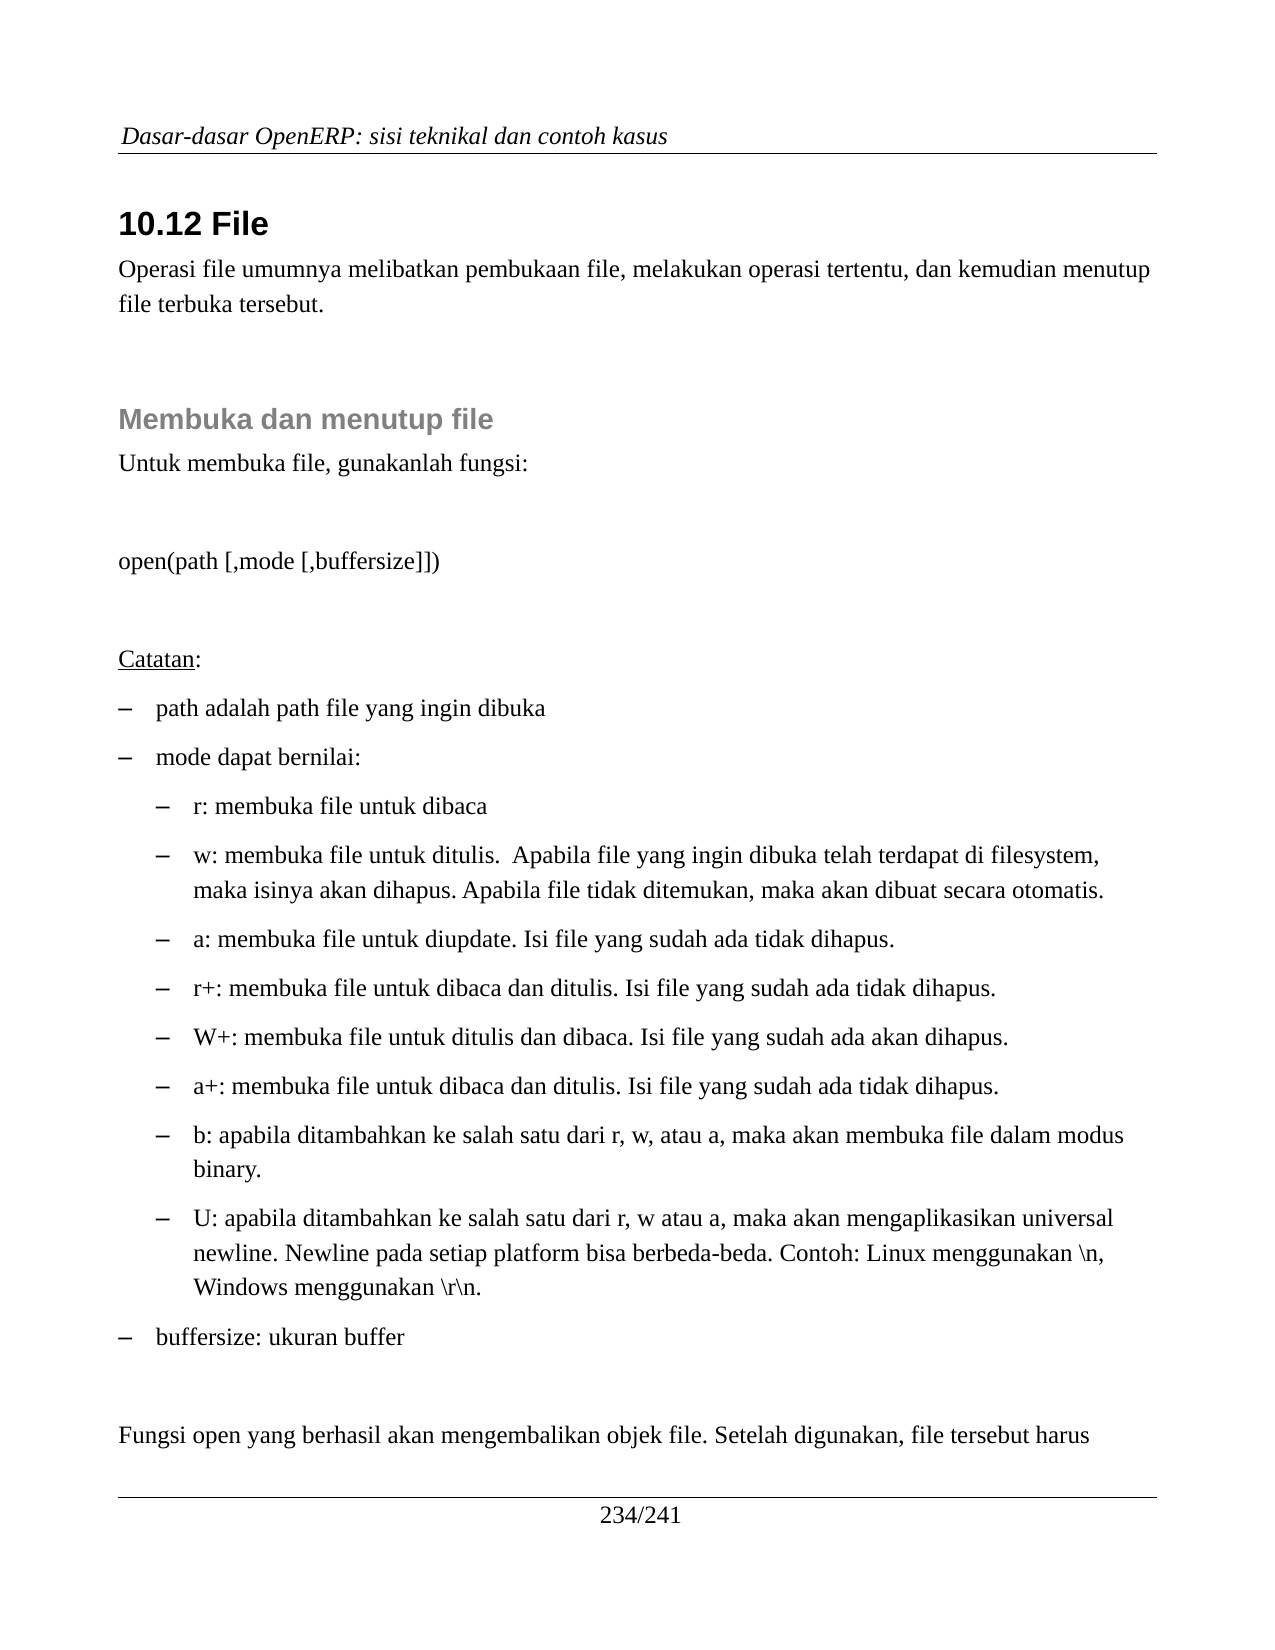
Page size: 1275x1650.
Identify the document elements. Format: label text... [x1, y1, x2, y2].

list buffersize: ukuran buffer [118, 1322, 1157, 1350]
text Catatan: [118, 644, 1157, 673]
text open(path [,mode [,buffersize]]) [118, 546, 1157, 574]
subtitle 10.12 File [118, 203, 1157, 242]
text Untuk membuka file, gunakanlah fungsi: [118, 448, 1157, 476]
list mode dapat bernilai: [118, 742, 1157, 771]
list r+: membuka file untuk dibaca dan ditulis. Isi file yang sudah ada tidak dihapus. [156, 973, 1157, 1002]
list r: membuka file untuk dibaca [156, 791, 1157, 820]
text Operasi file umumnya melibatkan pembukaan file, melakukan operasi tertentu, dan kemudian menutup file terbuka tersebut. [118, 254, 1157, 318]
list a: membuka file untuk diupdate. Isi file yang sudah ada tidak dihapus. [156, 924, 1157, 952]
subtitle Membuka dan menutup file [118, 402, 1157, 435]
list path adalah path file yang ingin dibuka [118, 693, 1157, 722]
list w: membuka file untuk ditulis. Apabila file yang ingin dibuka telah terdapat di filesystem, maka isinya akan dihapus. Apabila file tidak ditemukan, maka akan dibuat secara otomatis. [156, 840, 1157, 903]
list b: apabila ditambahkan ke salah satu dari r, w, atau a, maka akan membuka file dalam modus binary. [156, 1120, 1157, 1183]
list U: apabila ditambahkan ke salah satu dari r, w atau a, maka akan mengaplikasikan universal newline. Newline pada setiap platform bisa berbeda-beda. Contoh: Linux menggunakan \n, Windows menggunakan \r\n. [156, 1203, 1157, 1301]
text Fungsi open yang berhasil akan mengembalikan objek file. Setelah digunakan, file tersebut harus [118, 1420, 1157, 1448]
list W+: membuka file untuk ditulis dan dibaca. Isi file yang sudah ada akan dihapus. [156, 1022, 1157, 1051]
list a+: membuka file untuk dibaca dan ditulis. Isi file yang sudah ada tidak dihapus. [156, 1071, 1157, 1100]
